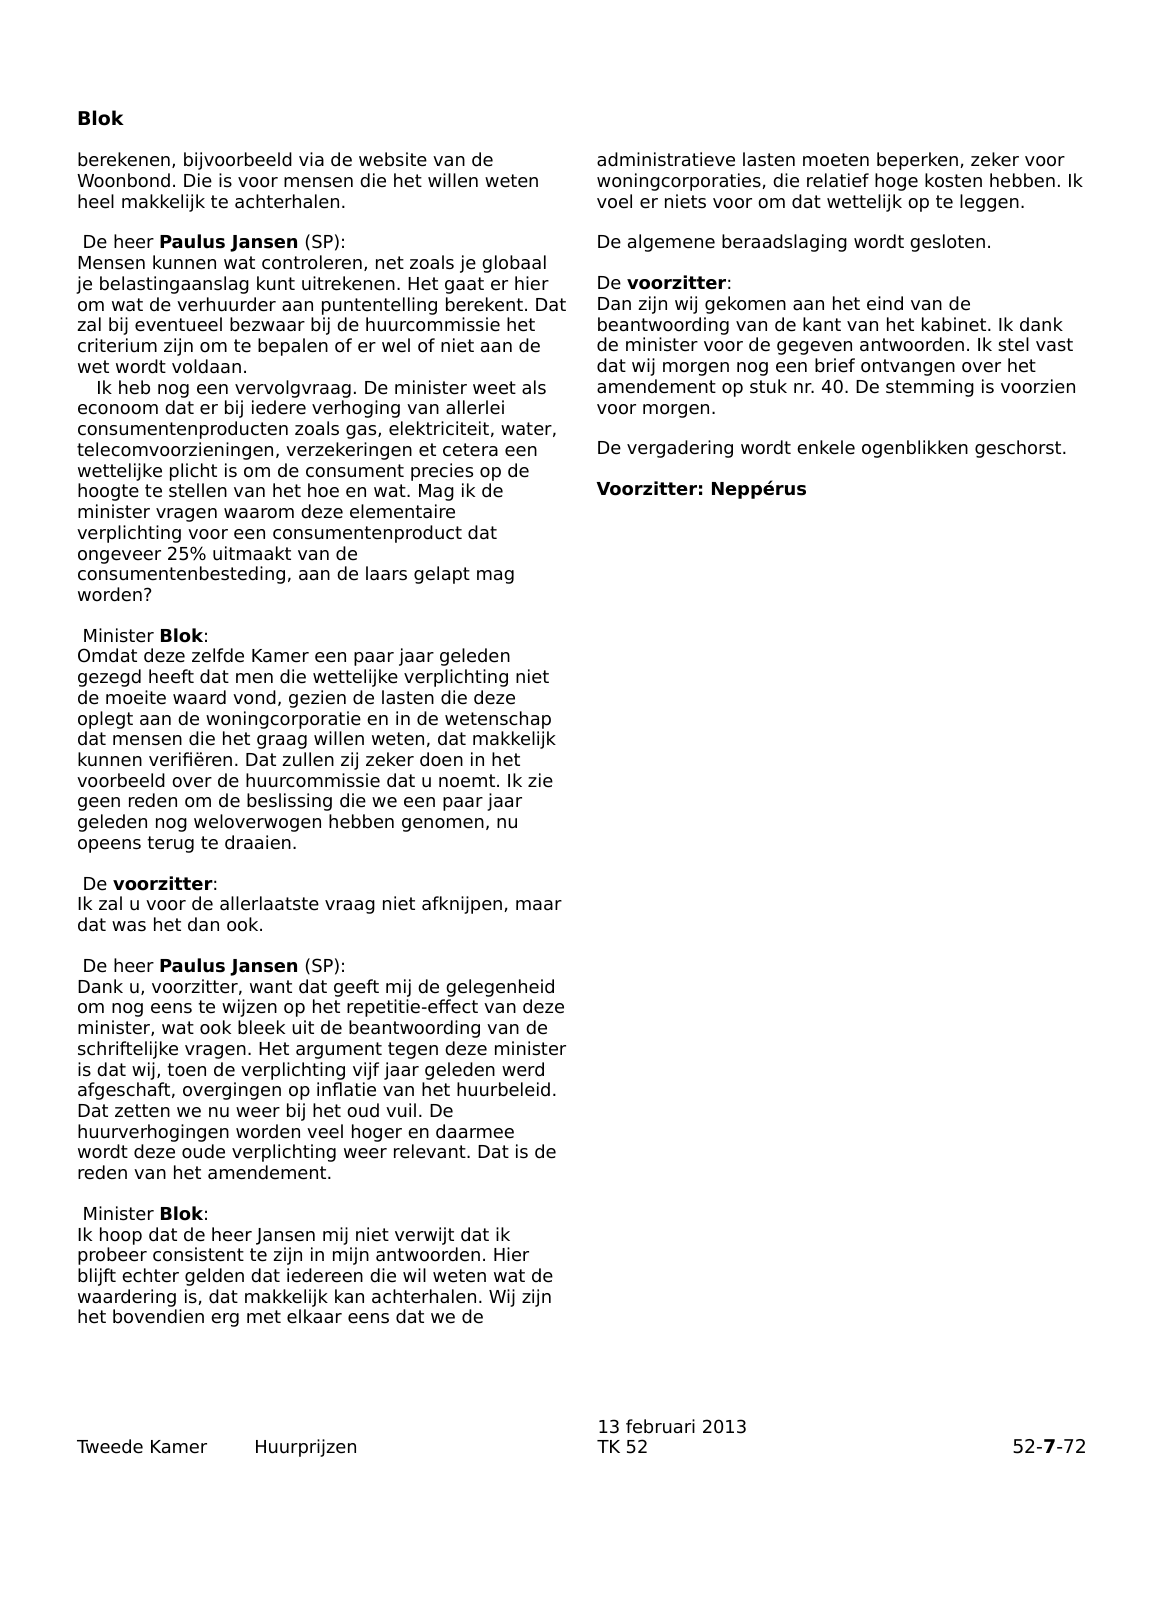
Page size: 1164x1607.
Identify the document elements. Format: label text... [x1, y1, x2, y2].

text De heer Paulus Jansen (SP): [77, 232, 567, 253]
text De vergadering wordt enkele ogenblikken geschorst. [596, 438, 1087, 459]
text Dan zijn wij gekomen aan het eind van de beantwoording van de kant van het kabinet. Ik dank de minister voor de gegeven antwoorden. Ik stel vast dat wij morgen nog een brief ontvangen over het amendement op stuk nr. 40. De stemming is voorzien voor morgen. [596, 294, 1087, 418]
text berekenen, bijvoorbeeld via de website van de Woonbond. Die is voor mensen die het willen weten heel makkelijk te achterhalen. [77, 150, 567, 212]
text administratieve lasten moeten beperken, zeker voor woningcorporaties, die relatief hoge kosten hebben. Ik voel er niets voor om dat wettelijk op te leggen. [596, 150, 1087, 212]
text Omdat deze zelfde Kamer een paar jaar geleden gezegd heeft dat men die wettelijke verplichting niet de moeite waard vond, gezien de lasten die deze oplegt aan de woningcorporatie en in de wetenschap dat mensen die het graag willen weten, dat makkelijk kunnen verifiëren. Dat zullen zij zeker doen in het voorbeeld over de huurcommissie dat u noemt. Ik zie geen reden om de beslissing die we een paar jaar geleden nog weloverwogen hebben genomen, nu opeens terug te draaien. [77, 646, 567, 853]
text Ik zal u voor de allerlaatste vraag niet afknijpen, maar dat was het dan ook. [77, 894, 567, 936]
text De algemene beraadslaging wordt gesloten. [596, 232, 1087, 253]
text Minister Blok: [77, 1204, 567, 1224]
text Voorzitter: Neppérus [596, 479, 1087, 500]
text De heer Paulus Jansen (SP): [77, 956, 567, 976]
text Ik heb nog een vervolgvraag. De minister weet als econoom dat er bij iedere verhoging van allerlei consumentenproducten zoals gas, elektriciteit, water, telecomvoorzieningen, verzekeringen et cetera een wettelijke plicht is om de consument precies op de hoogte te stellen van het hoe en wat. Mag ik de minister vragen waarom deze elementaire verplichting voor een consumentenproduct dat ongeveer 25% uitmaakt van de consumentenbesteding, aan de laars gelapt mag worden? [77, 377, 567, 606]
text Mensen kunnen wat controleren, net zoals je globaal je belastingaanslag kunt uitrekenen. Het gaat er hier om wat de verhuurder aan puntentelling berekent. Dat zal bij eventueel bezwaar bij de huurcommissie het criterium zijn om te bepalen of er wel of niet aan de wet wordt voldaan. [77, 253, 567, 377]
text De voorzitter: [596, 273, 1087, 294]
text Dank u, voorzitter, want dat geeft mij de gelegenheid om nog eens te wijzen op het repetitie-effect van deze minister, wat ook bleek uit de beantwoording van de schriftelijke vragen. Het argument tegen deze minister is dat wij, toen de verplichting vijf jaar geleden werd afgeschaft, overgingen op inflatie van het huurbeleid. Dat zetten we nu weer bij het oud vuil. De huurverhogingen worden veel hoger en daarmee wordt deze oude verplichting weer relevant. Dat is de reden van het amendement. [77, 976, 567, 1184]
text Ik hoop dat de heer Jansen mij niet verwijt dat ik probeer consistent te zijn in mijn antwoorden. Hier blijft echter gelden dat iedereen die wil weten wat de waardering is, dat makkelijk kan achterhalen. Wij zijn het bovendien erg met elkaar eens dat we de [77, 1224, 567, 1328]
text De voorzitter: [77, 873, 567, 894]
text Minister Blok: [77, 626, 567, 646]
